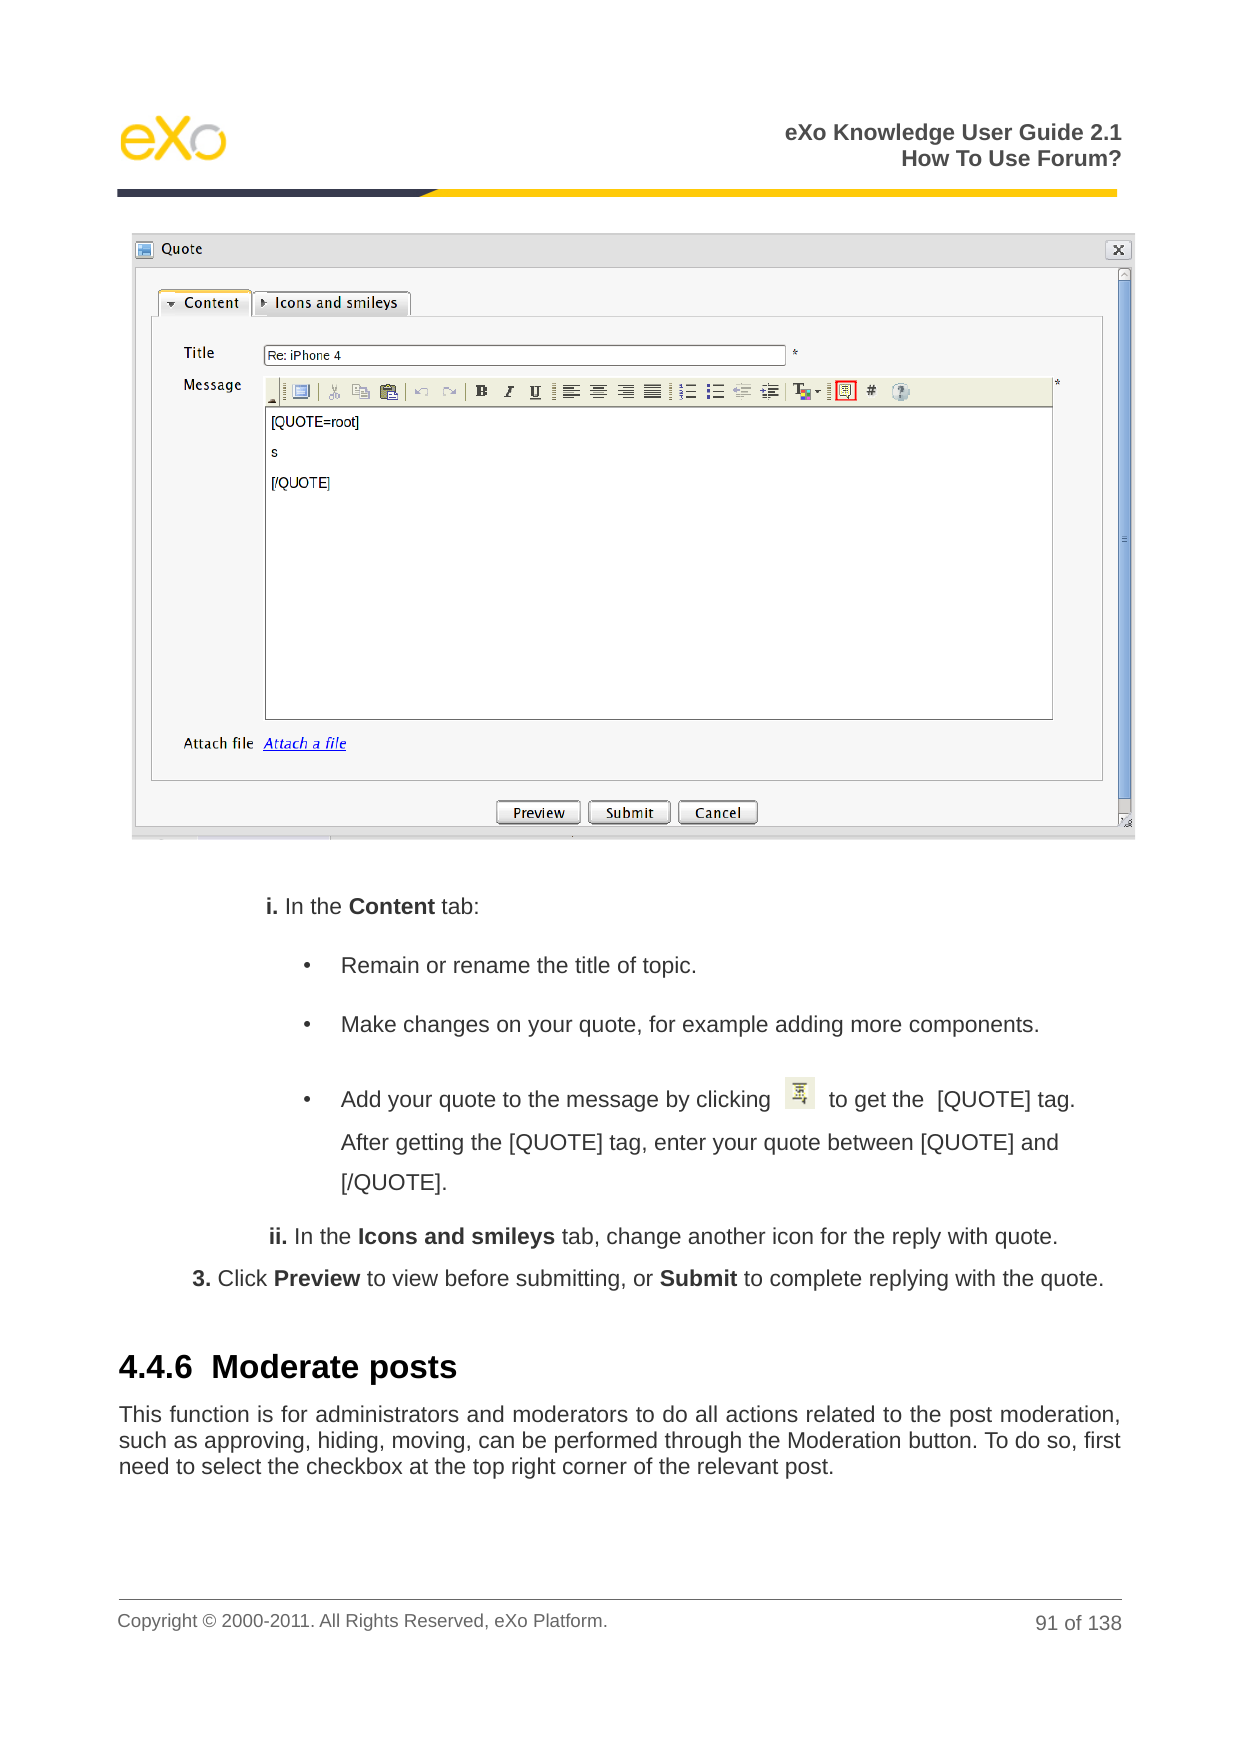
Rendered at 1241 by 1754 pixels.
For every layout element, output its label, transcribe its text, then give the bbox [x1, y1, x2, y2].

subtitle Moderate posts [118, 1347, 1122, 1386]
picture [785, 1077, 815, 1109]
list Add your quote to the message by clicking to get the [QUOTE] tag. After getting the [QUOTE] tag, enter your quote between [QUOTE] and [/QUOTE]. [303, 1070, 1122, 1195]
picture [117, 189, 1118, 197]
list Remain or rename the title of topic. [303, 952, 1122, 978]
picture [120, 115, 227, 161]
picture [131, 233, 1136, 840]
list Make changes on your quote, for example adding more components. [303, 1011, 1122, 1037]
text i. In the Content tab: [118, 893, 1122, 919]
text This function is for administrators and moderators to do all actions related to the post moderation, such as approving, hiding, moving, can be performed through the Moderation button. To do so, first need to select the checkbox at the top right corner of the relevant post. [118, 1401, 1122, 1480]
list ii. In the Icons and smileys tab, change another icon for the reply with quote. [231, 1223, 1122, 1249]
text 3. Click Preview to view before submitting, or Submit to complete replying with the quote. [118, 1264, 1122, 1291]
